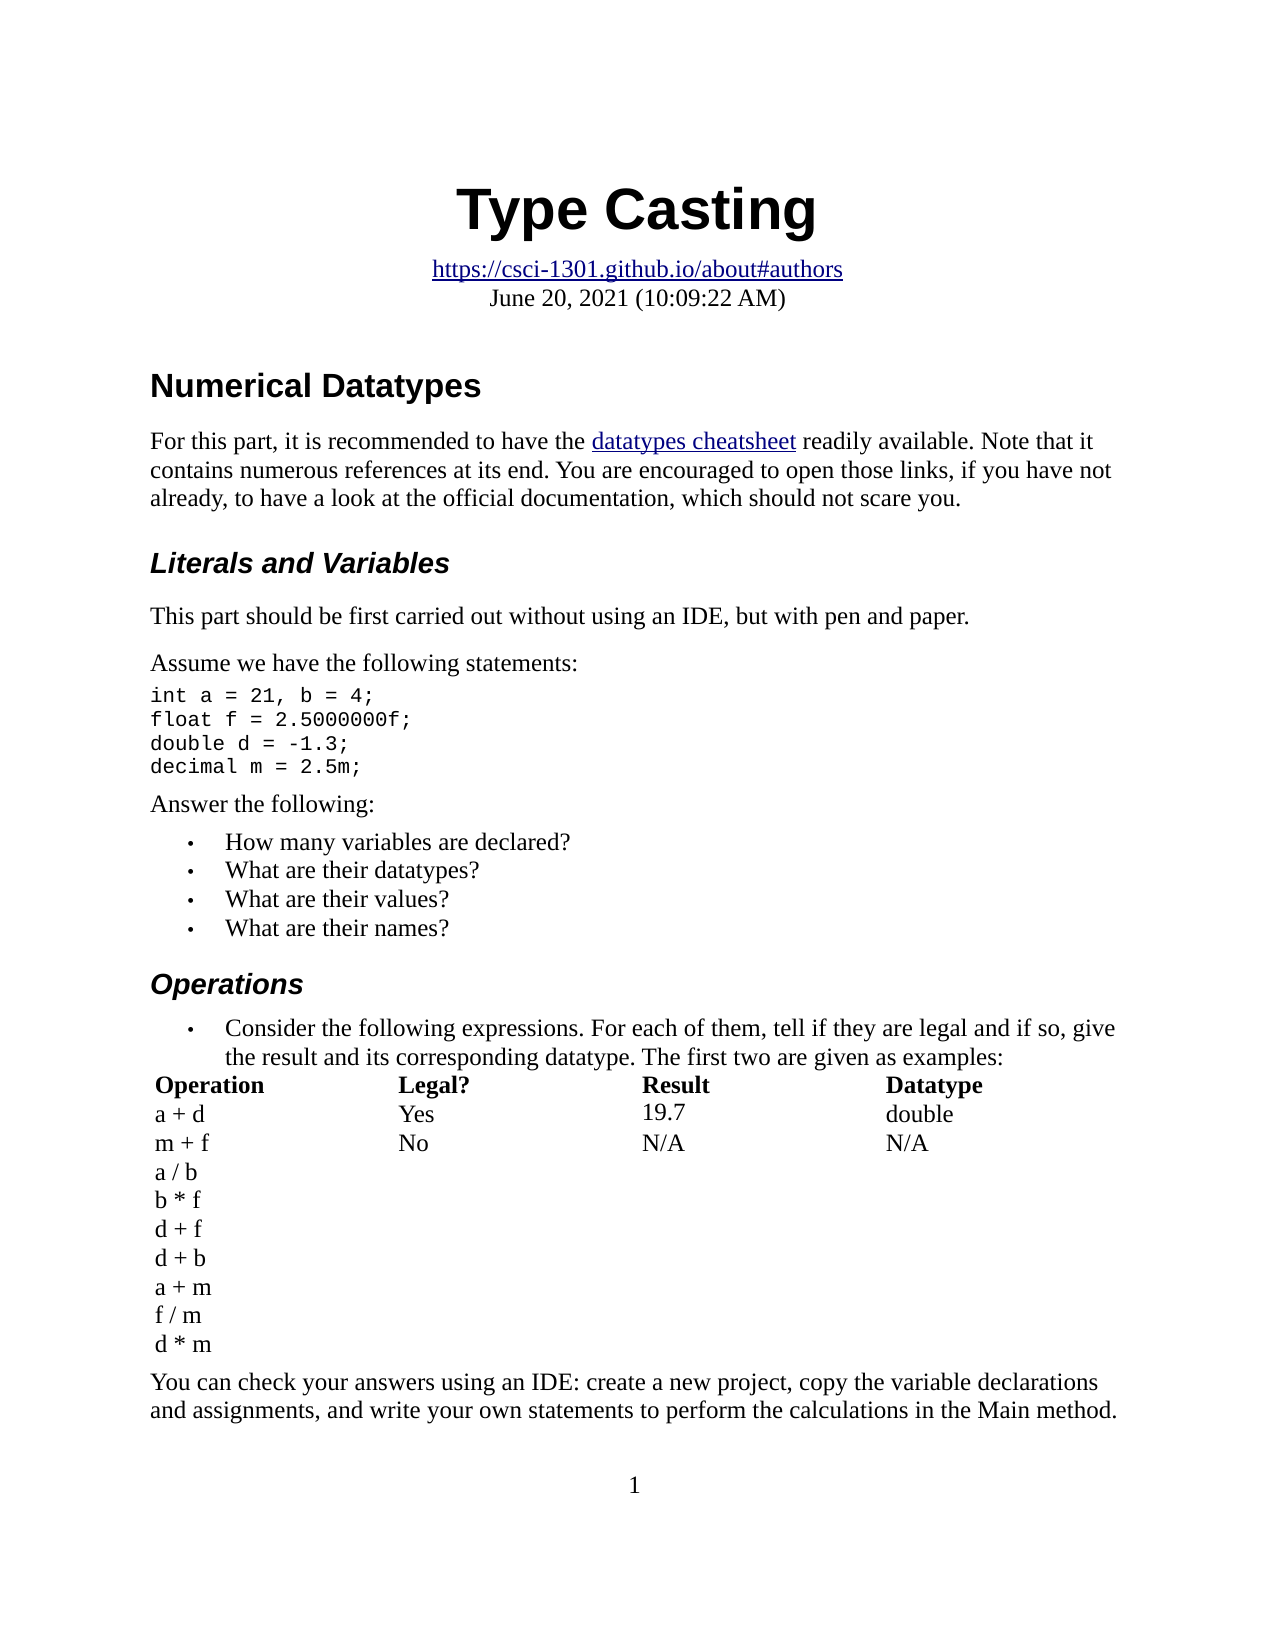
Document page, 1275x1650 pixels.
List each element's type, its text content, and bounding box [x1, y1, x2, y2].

table_cell [638, 1099, 881, 1128]
table_cell [638, 1185, 881, 1214]
text float f = 2.5000000f; [150, 709, 1125, 733]
table_cell d * m [150, 1329, 394, 1358]
table_cell b * f [150, 1185, 394, 1214]
subtitle Literals and Variables [150, 546, 1125, 580]
text Assume we have the following statements: [150, 648, 1125, 677]
table_cell [881, 1185, 1125, 1214]
list Consider the following expressions. For each of them, tell if they are legal and if so, give the result and its corresponding datatype. The first two are given as examples: [187, 1013, 1125, 1070]
table_cell [394, 1214, 637, 1243]
text decimal m = 2.5m; [150, 756, 1125, 780]
table_cell N/A [638, 1128, 881, 1157]
table_cell [638, 1300, 881, 1329]
table_cell [881, 1329, 1125, 1358]
table_cell a + m [150, 1272, 394, 1300]
table_header Datatype [881, 1070, 1125, 1099]
table_cell f / m [150, 1300, 394, 1329]
table_cell [394, 1272, 637, 1300]
table_cell N/A [881, 1128, 1125, 1157]
title Type Casting [150, 175, 1125, 242]
text int a = 21, b = 4; [150, 686, 1125, 709]
table_cell [394, 1157, 637, 1185]
table_header Operation [150, 1070, 394, 1099]
table_cell a / b [150, 1157, 394, 1185]
table_cell [881, 1300, 1125, 1329]
table_cell [394, 1329, 637, 1358]
list What are their names? [187, 913, 1125, 942]
text Answer the following: [150, 789, 1125, 818]
table_cell [394, 1185, 637, 1214]
table_cell [638, 1272, 881, 1300]
table_cell [881, 1272, 1125, 1300]
table_cell [881, 1243, 1125, 1272]
list How many variables are declared? [187, 827, 1125, 856]
table_cell [638, 1243, 881, 1272]
text double d = -1.3; [150, 733, 1125, 756]
text This part should be first carried out without using an IDE, but with pen and paper. [150, 601, 1125, 630]
table_cell [638, 1214, 881, 1243]
subtitle Numerical Datatypes [150, 366, 1125, 404]
table_cell a + d [150, 1099, 394, 1128]
text For this part, it is recommended to have the datatypes cheatsheet readily available. Note that it contains numerous references at its end. You are encouraged to open those links, if you have not already, to have a look at the official documentation, which should not scare you. [150, 426, 1125, 512]
text https://csci-1301.github.io/about#authors [150, 254, 1125, 283]
table_cell [638, 1329, 881, 1358]
subtitle Operations [150, 967, 1125, 1000]
table_cell Yes [394, 1099, 637, 1128]
table_cell [881, 1157, 1125, 1185]
table_cell [638, 1157, 881, 1185]
list What are their values? [187, 884, 1125, 913]
table_cell double [881, 1099, 1125, 1128]
list What are their datatypes? [187, 856, 1125, 884]
table_header Result [638, 1070, 881, 1099]
table_cell [881, 1214, 1125, 1243]
table_cell d + f [150, 1214, 394, 1243]
table_cell d + b [150, 1243, 394, 1272]
table_cell m + f [150, 1128, 394, 1157]
text You can check your answers using an IDE: create a new project, copy the variable declarations and assignments, and write your own statements to perform the calculations in the Main method. [150, 1367, 1125, 1424]
table_cell No [394, 1128, 637, 1157]
text June 20, 2021 (10:09:22 AM) [150, 283, 1125, 312]
table_header Legal? [394, 1070, 637, 1099]
table_cell [394, 1300, 637, 1329]
table_cell [394, 1243, 637, 1272]
